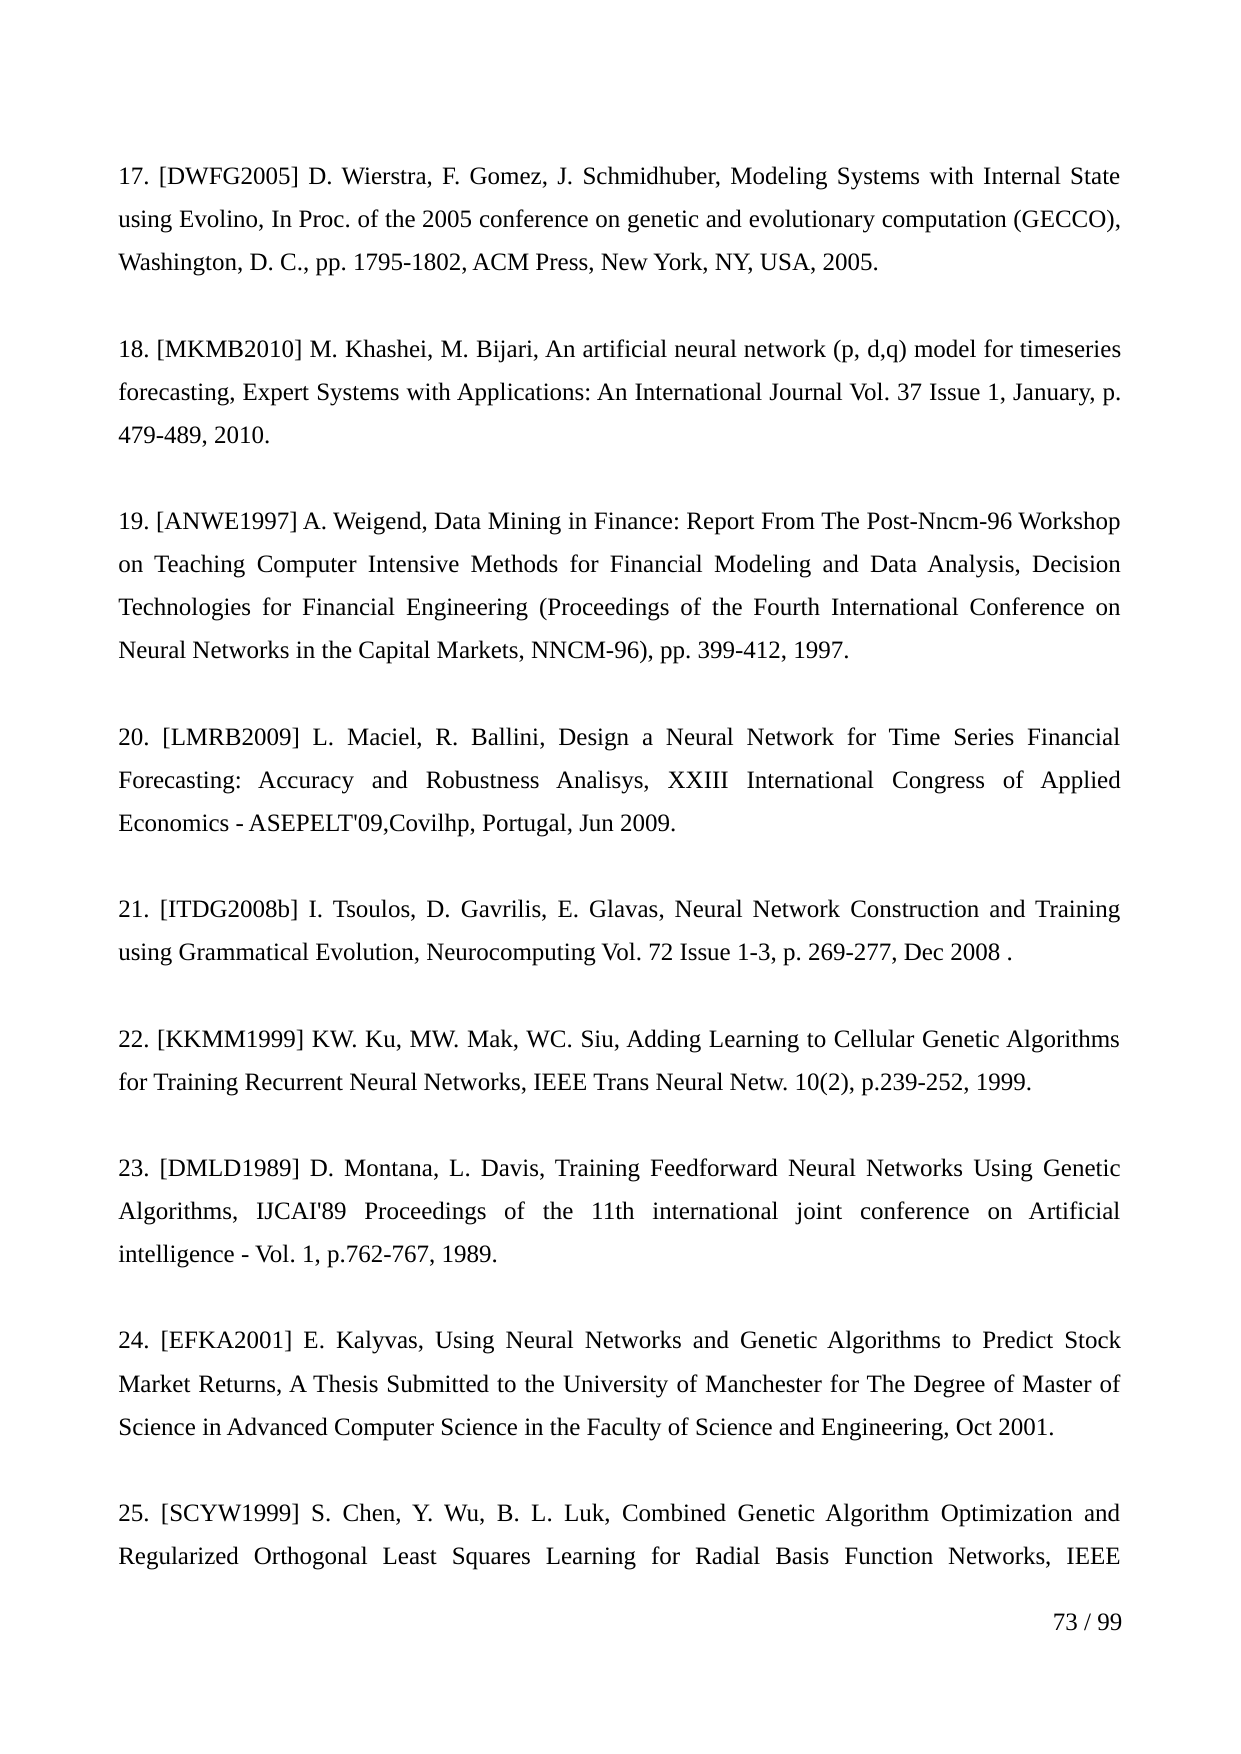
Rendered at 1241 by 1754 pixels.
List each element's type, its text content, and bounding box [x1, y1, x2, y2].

text 25. [SCYW1999] S. Chen, Y. Wu, B. L. Luk, Combined Genetic Algorithm Optimization and Regularized Orthogonal Least Squares Learning for Radial Basis Function Networks, IEEE [118, 1498, 1122, 1570]
text 24. [EFKA2001] E. Kalyvas, Using Neural Networks and Genetic Algorithms to Predict Stock Market Returns, A Thesis Submitted to the University of Manchester for The Degree of Master of Science in Advanced Computer Science in the Faculty of Science and Engineering, Oct 2001. [118, 1326, 1122, 1441]
text 22. [KKMM1999] KW. Ku, MW. Mak, WC. Siu, Adding Learning to Cellular Genetic Algorithms for Training Recurrent Neural Networks, IEEE Trans Neural Netw. 10(2), p.239-252, 1999. [118, 1024, 1122, 1096]
text 19. [ANWE1997] A. Weigend, Data Mining in Finance: Report From The Post-Nncm-96 Workshop on Teaching Computer Intensive Methods for Financial Modeling and Data Analysis, Decision Technologies for Financial Engineering (Proceedings of the Fourth International Conference on Neural Networks in the Capital Markets, NNCM-96), pp. 399-412, 1997. [118, 506, 1122, 664]
text 21. [ITDG2008b] I. Tsoulos, D. Gavrilis, E. Glavas, Neural Network Construction and Training using Grammatical Evolution, Neurocomputing Vol. 72 Issue 1-3, p. 269-277, Dec 2008 . [118, 894, 1122, 966]
text 20. [LMRB2009] L. Maciel, R. Ballini, Design a Neural Network for Time Series Financial Forecasting: Accuracy and Robustness Analisys, XXIII International Congress of Applied Economics - ASEPELT'09,Covilhp, Portugal, Jun 2009. [118, 722, 1122, 837]
text 18. [MKMB2010] M. Khashei, M. Bijari, An artificial neural network (p, d,q) model for timeseries forecasting, Expert Systems with Applications: An International Journal Vol. 37 Issue 1, January, p. 479-489, 2010. [118, 334, 1122, 449]
text 23. [DMLD1989] D. Montana, L. Davis, Training Feedforward Neural Networks Using Genetic Algorithms, IJCAI'89 Proceedings of the 11th international joint conference on Artificial intelligence - Vol. 1, p.762-767, 1989. [118, 1153, 1122, 1268]
text 17. [DWFG2005] D. Wierstra, F. Gomez, J. Schmidhuber, Modeling Systems with Internal State using Evolino, In Proc. of the 2005 conference on genetic and evolutionary computation (GECCO), Washington, D. C., pp. 1795-1802, ACM Press, New York, NY, USA, 2005. [118, 161, 1122, 276]
